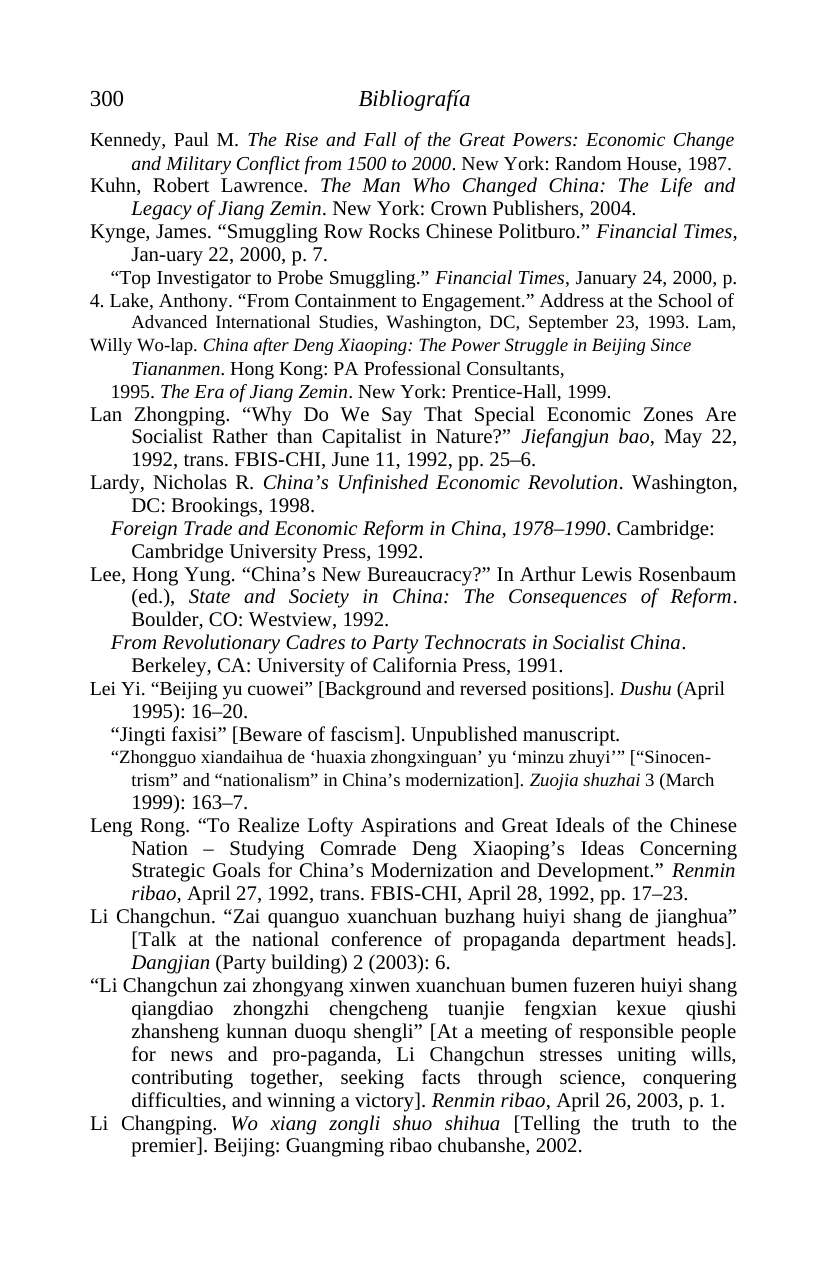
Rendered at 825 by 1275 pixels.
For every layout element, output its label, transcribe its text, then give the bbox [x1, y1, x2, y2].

text Lardy, Nicholas R. China’s Unfinished Economic Revolution. Washington, DC: Brookings, 1998. [90, 471, 737, 517]
text Lee, Hong Yung. “China’s New Bureaucracy?” In Arthur Lewis Rosenbaum (ed.), State and Society in China: The Consequences of Reform. Boulder, CO: Westview, 1992. [90, 563, 737, 631]
text Kynge, James. “Smuggling Row Rocks Chinese Politburo.” Financial Times, Jan-uary 22, 2000, p. 7. [90, 220, 737, 266]
text “Li Changchun zai zhongyang xinwen xuanchuan bumen fuzeren huiyi shang qiangdiao zhongzhi chengcheng tuanjie fengxian kexue qiushi zhansheng kunnan duoqu shengli” [At a meeting of responsible people for news and pro-paganda, Li Changchun stresses uniting wills, contributing together, seeking facts through science, conquering difficulties, and winning a victory]. Renmin ribao, April 26, 2003, p. 1. [90, 974, 737, 1112]
text Lan Zhongping. “Why Do We Say That Special Economic Zones Are Socialist Rather than Capitalist in Nature?” Jiefangjun bao, May 22, 1992, trans. FBIS-CHI, June 11, 1992, pp. 25–6. [90, 403, 737, 471]
text Advanced International Studies, Washington, DC, September 23, 1993. Lam, Willy Wo-lap. China after Deng Xiaoping: The Power Struggle in Beijing Since [89, 311, 737, 356]
text 1995): 16–20. [131, 700, 737, 723]
text From Revolutionary Cadres to Party Technocrats in Socialist China. Berkeley, CA: University of California Press, 1991. [111, 632, 737, 677]
text Li Changping. Wo xiang zongli shuo shihua [Telling the truth to the premier]. Beijing: Guangming ribao chubanshe, 2002. [90, 1112, 737, 1157]
text Li Changchun. “Zai quanguo xuanchuan buzhang huiyi shang de jianghua” [Talk at the national conference of propaganda department heads]. Dangjian (Party building) 2 (2003): 6. [90, 906, 737, 974]
text Kennedy, Paul M. The Rise and Fall of the Great Powers: Economic Change and Military Conflict from 1500 to 2000. New York: Random House, 1987. [90, 128, 737, 174]
text Foreign Trade and Economic Reform in China, 1978–1990. Cambridge: Cambridge University Press, 1992. [111, 517, 737, 563]
text Leng Rong. “To Realize Lofty Aspirations and Great Ideals of the Chinese Nation – Studying Comrade Deng Xiaoping’s Ideas Concerning Strategic Goals for China’s Modernization and Development.” Renmin ribao, April 27, 1992, trans. FBIS-CHI, April 28, 1992, pp. 17–23. [90, 814, 737, 905]
text “Zhongguo xiandaihua de ‘huaxia zhongxinguan’ yu ‘minzu zhuyi’” [“Sinocen-trism” and “nationalism” in China’s modernization]. Zuojia shuzhai 3 (March [111, 746, 737, 790]
text 300 Bibliografía [89, 84, 737, 111]
text Tiananmen. Hong Kong: PA Professional Consultants, 1995. The Era of Jiang Zemin. New York: Prentice-Hall, 1999. [110, 357, 612, 403]
text 1999): 163–7. [131, 791, 737, 814]
text “Top Investigator to Probe Smuggling.” Financial Times, January 24, 2000, p. 4. Lake, Anthony. “From Containment to Engagement.” Address at the School of [89, 266, 737, 311]
text Kuhn, Robert Lawrence. The Man Who Changed China: The Life and Legacy of Jiang Zemin. New York: Crown Publishers, 2004. [90, 174, 737, 220]
text “Jingti faxisi” [Beware of fascism]. Unpublished manuscript. [110, 723, 737, 746]
text Lei Yi. “Beijing yu cuowei” [Background and reversed positions]. Dushu (April [89, 677, 737, 700]
